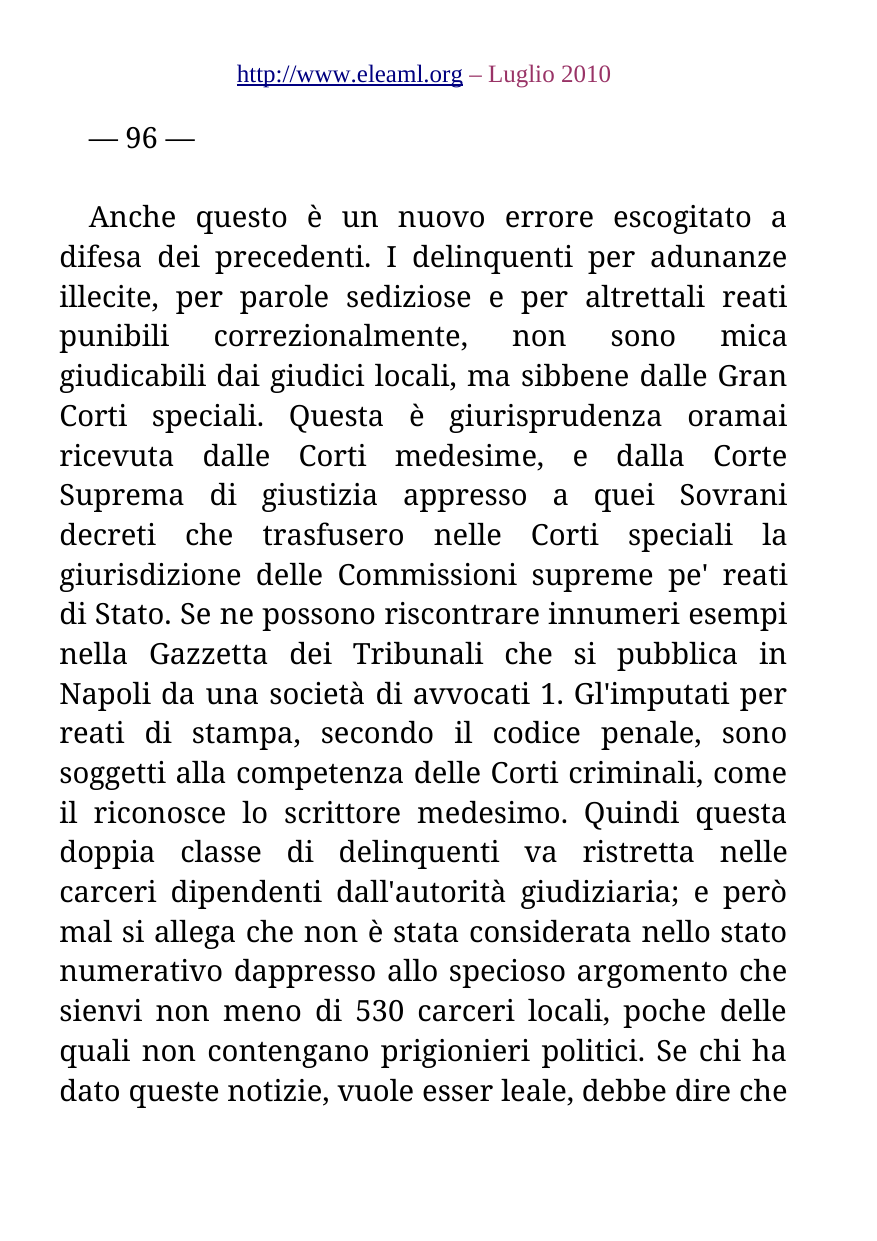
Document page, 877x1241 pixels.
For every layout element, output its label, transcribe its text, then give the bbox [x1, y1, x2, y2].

text — 96 — [59, 117, 788, 157]
text Anche questo è un nuovo errore escogitato a difesa dei precedenti. I delinquenti per adunanze illecite, per parole sediziose e per altrettali reati punibili correzionalmente, non sono mica giudicabili dai giudici locali, ma sibbene dalle Gran Corti speciali. Questa è giurisprudenza oramai ricevuta dalle Corti medesime, e dalla Corte Suprema di giustizia appresso a quei Sovrani decreti che trasfusero nelle Corti speciali la giurisdizione delle Commissioni supreme pe' reati di Stato. Se ne possono riscontrare innumeri esempi nella Gazzetta dei Tribunali che si pubblica in Napoli da una società di avvocati 1. Gl'imputati per reati di stampa, secondo il codice penale, sono soggetti alla competenza delle Corti criminali, come il riconosce lo scrittore medesimo. Quindi questa doppia classe di delinquenti va ristretta nelle carceri dipendenti dall'autorità giudiziaria; e però mal si allega che non è stata considerata nello stato numerativo dappresso allo specioso argomento che sienvi non meno di 530 carceri locali, poche delle quali non contengano prigionieri politici. Se chi ha dato queste notizie, vuole esser leale, debbe dire che [59, 197, 788, 1109]
